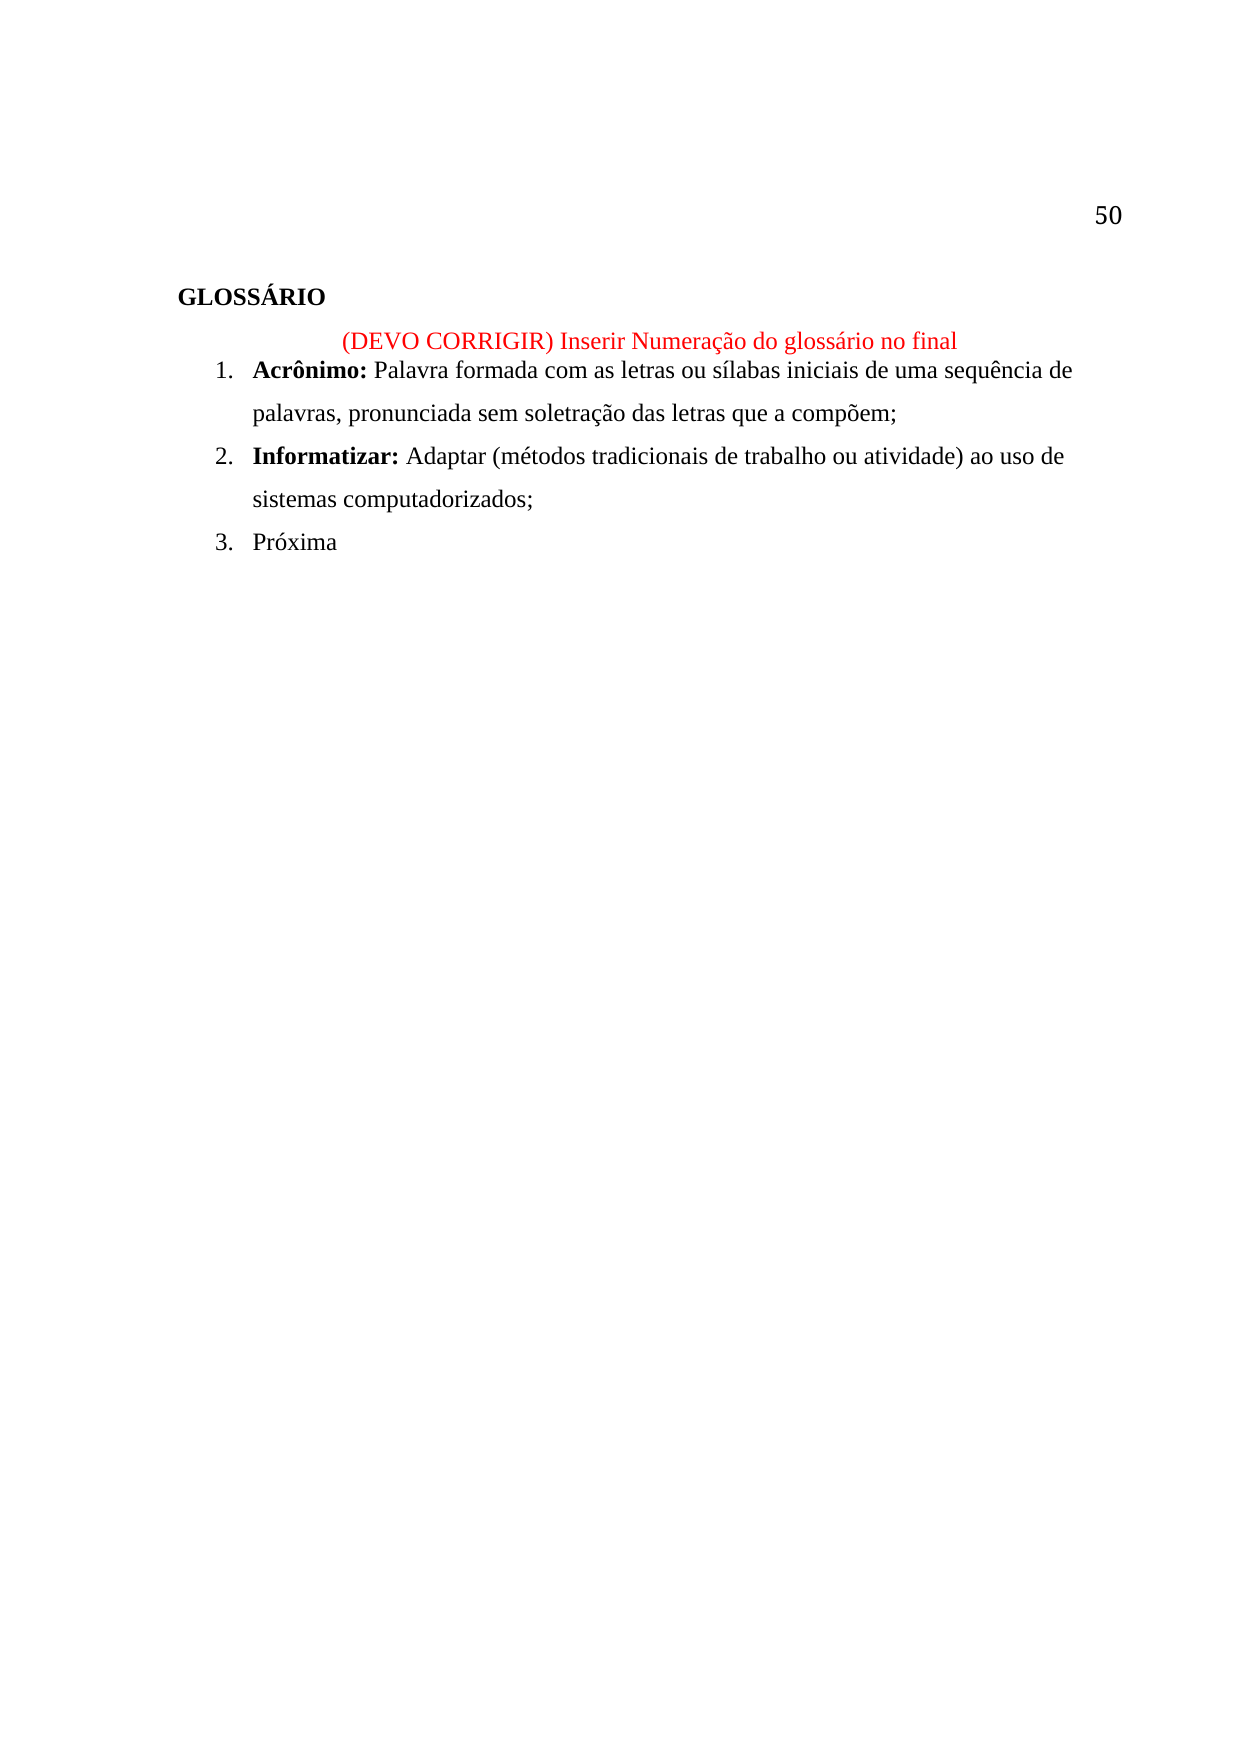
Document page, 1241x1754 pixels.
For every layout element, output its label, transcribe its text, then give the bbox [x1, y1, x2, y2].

list Informatizar: Adaptar (métodos tradicionais de trabalho ou atividade) ao uso de sistemas computadorizados; [215, 441, 1122, 513]
list Próxima [215, 527, 1122, 556]
text (DEVO CORRIGIR) Inserir Numeração do glossário no final [177, 325, 1122, 355]
list Acrônimo: Palavra formada com as letras ou sílabas iniciais de uma sequência de palavras, pronunciada sem soletração das letras que a compõem; [215, 355, 1122, 427]
subtitle GLOSSÁRIO [177, 282, 1122, 311]
